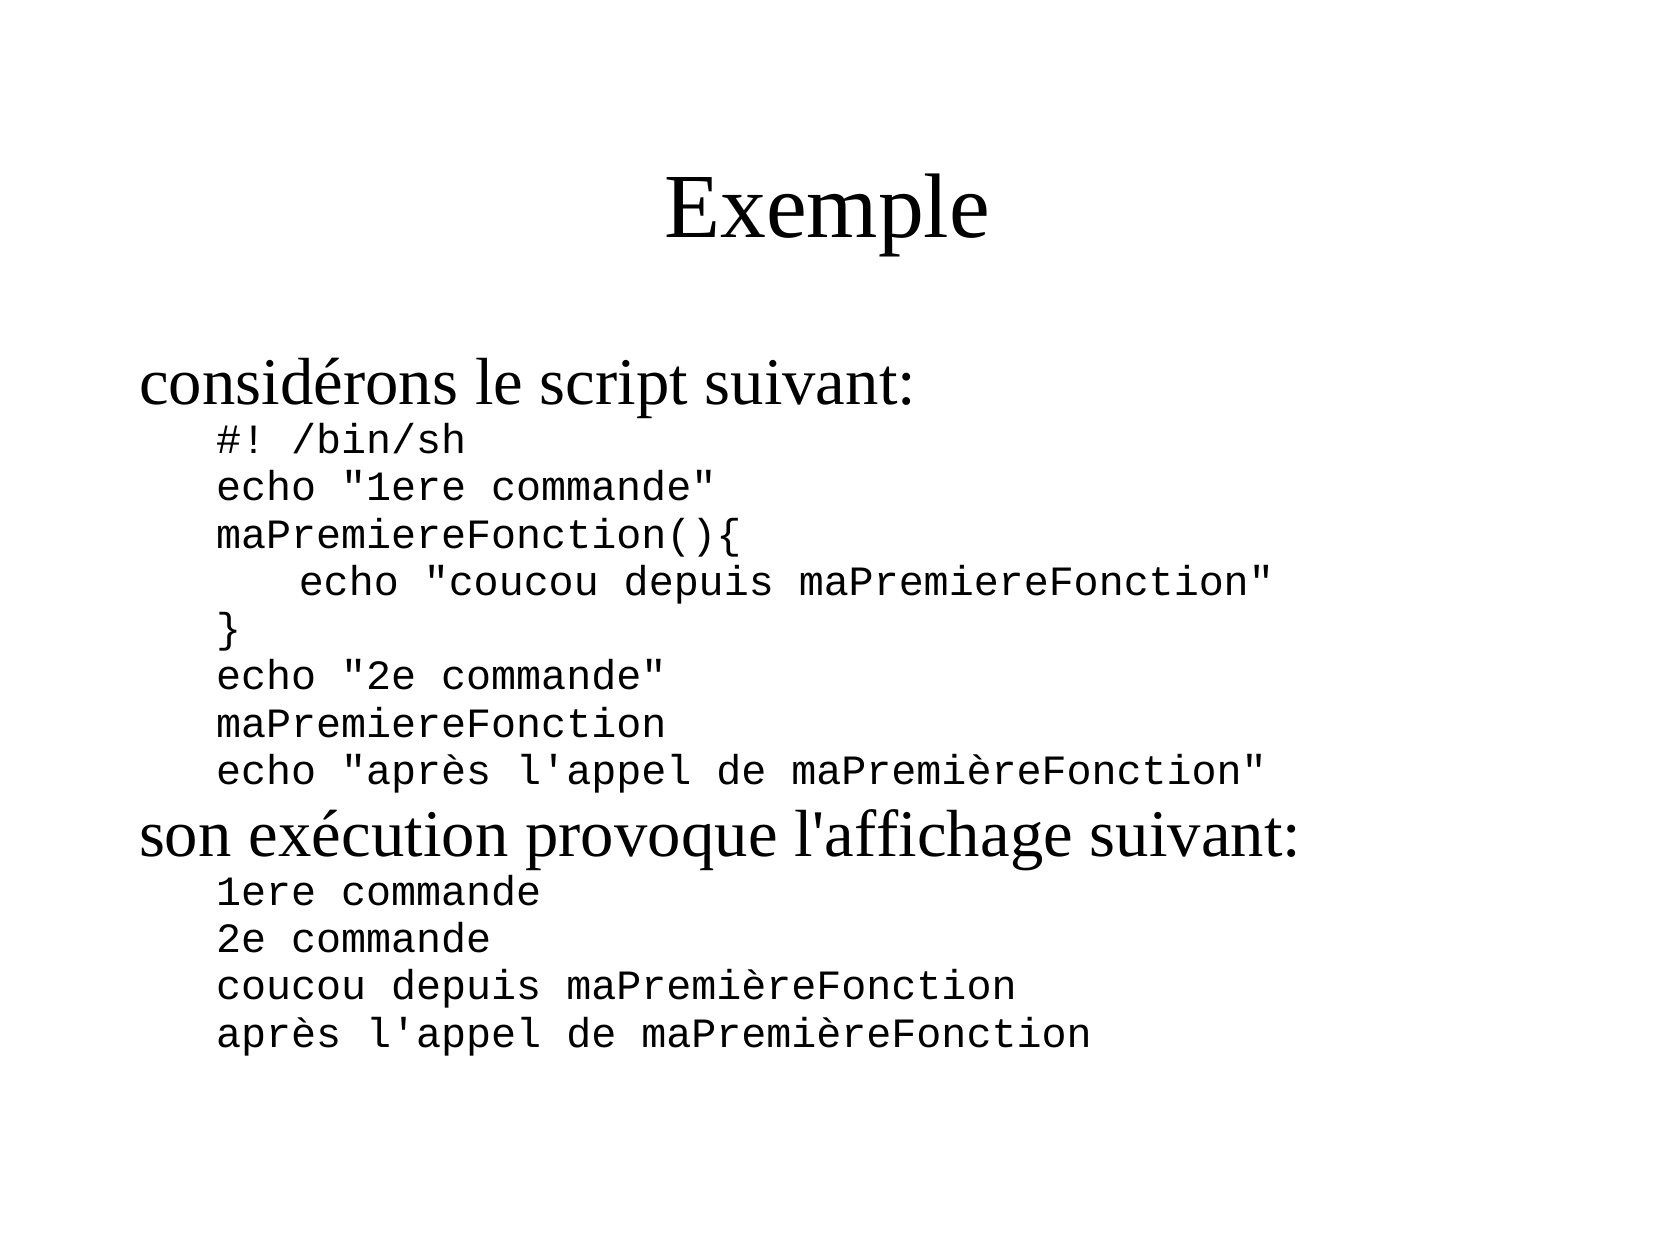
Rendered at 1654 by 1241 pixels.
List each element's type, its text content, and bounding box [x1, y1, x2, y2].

title Exemple [121, 102, 1534, 311]
list considérons le script suivant: #! /bin/sh echo "1ere commande" maPremiereFonction(){ echo "coucou depuis maPremiereFonction" } echo "2e commande" maPremiereFonction echo "après l'appel de maPremièreFonction" son exécution provoque l'affichage suivant: 1ere commande 2e commande coucou depuis maPremièreFonction après l'appel de maPremièreFonction [121, 344, 1534, 1127]
